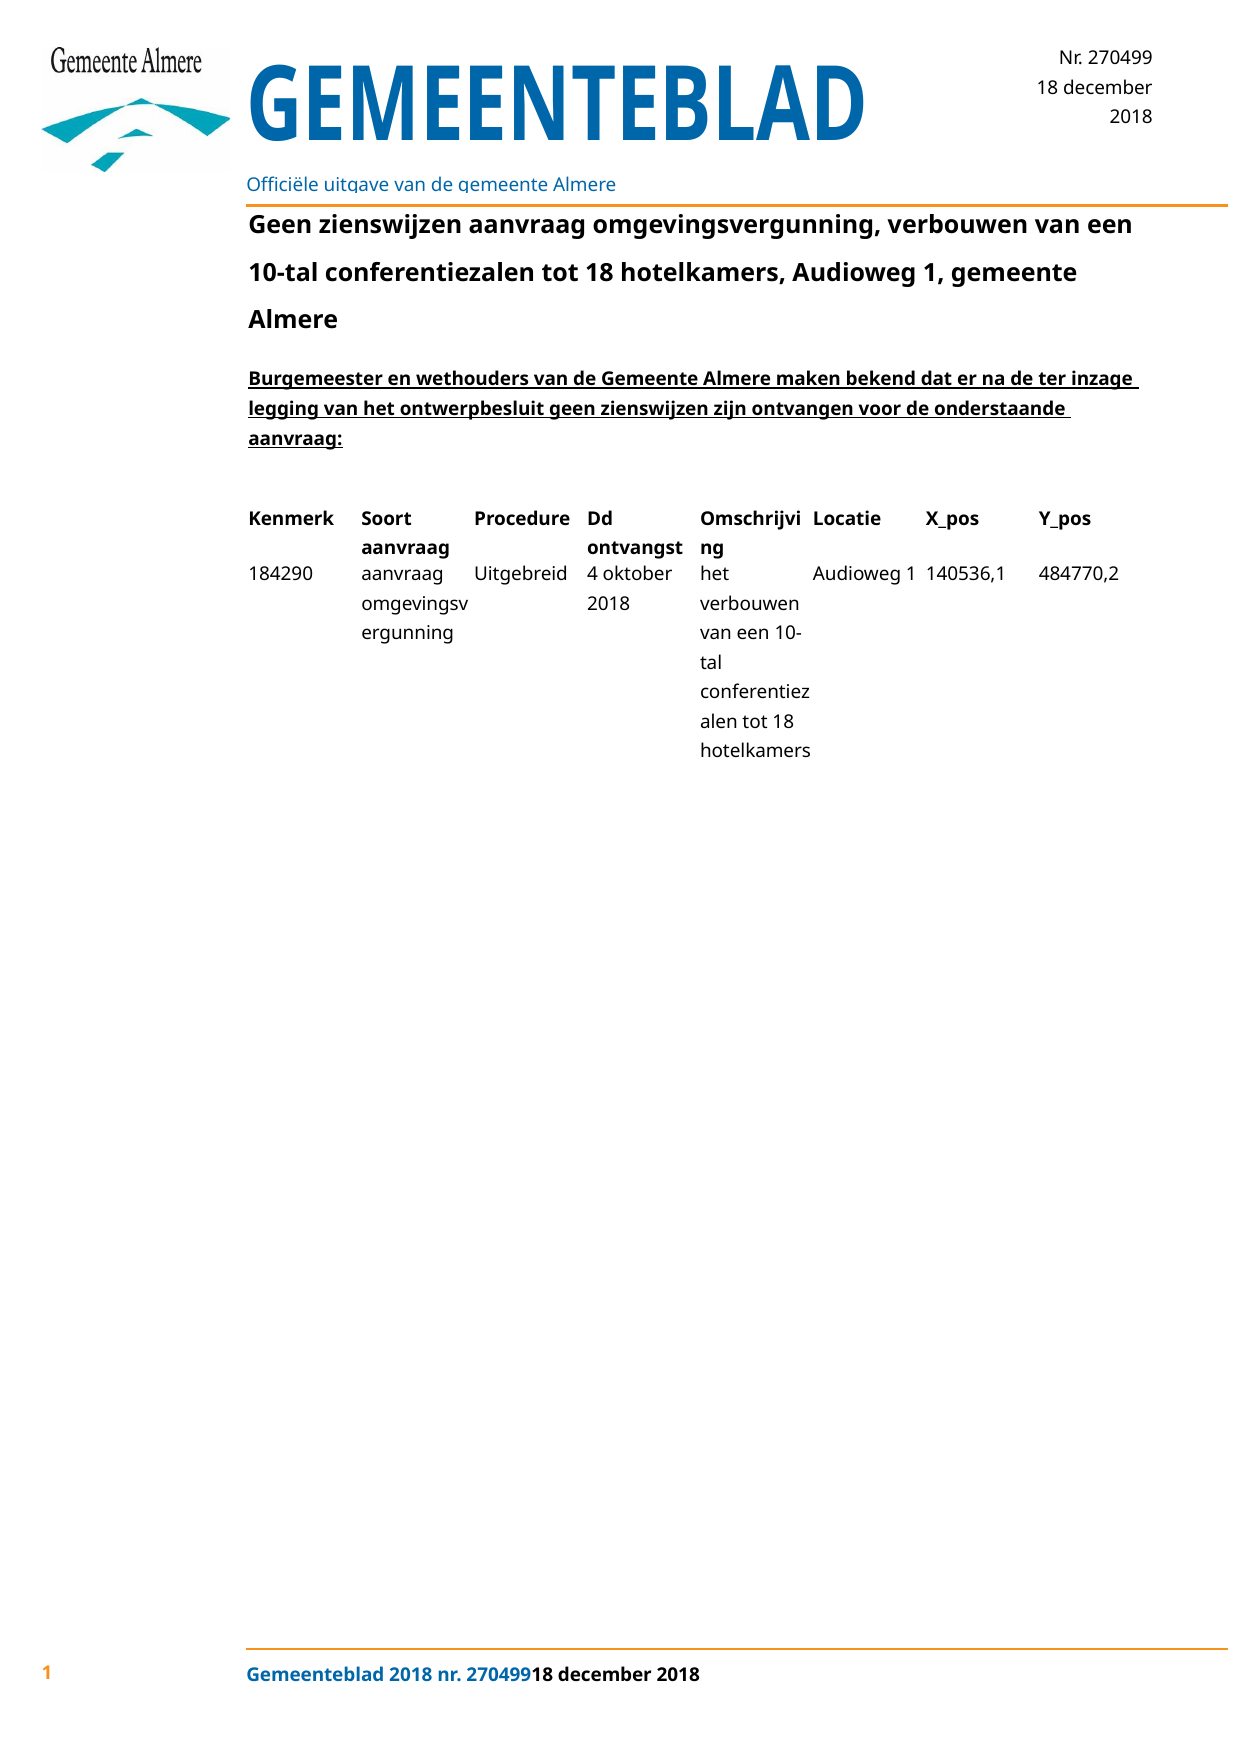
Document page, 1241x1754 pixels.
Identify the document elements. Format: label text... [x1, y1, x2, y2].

table_cell 140536,1 [926, 560, 1038, 763]
table_header Soort aanvraag [361, 505, 474, 560]
table_cell aanvraag omgevingsvergunning [361, 560, 474, 763]
table_cell 4 oktober 2018 [587, 560, 700, 763]
table_header Omschrijving [700, 505, 813, 560]
table_cell Uitgebreid [474, 560, 587, 763]
text Geen zienswijzen aanvraag omgevingsvergunning, verbouwen van een 10-tal conferentiezalen tot 18 hotelkamers, Audioweg 1, gemeente Almere [248, 207, 1152, 336]
table_header X_pos [926, 505, 1038, 560]
table_header Y_pos [1039, 505, 1152, 560]
text Burgemeester en wethouders van de Gemeente Almere maken bekend dat er na de ter inzage legging van het ontwerpbesluit geen zienswijzen zijn ontvangen voor de onderstaande aanvraag: [248, 366, 1152, 450]
table_header Dd ontvangst [587, 505, 700, 560]
table_header Locatie [813, 505, 926, 560]
table_header Kenmerk [248, 505, 361, 560]
table_cell het verbouwen van een 10-tal conferentiezalen tot 18 hotelkamers [700, 560, 813, 763]
picture [41, 47, 231, 172]
table_header Procedure [474, 505, 587, 560]
table_cell Audioweg 1 [813, 560, 926, 763]
table_cell 184290 [248, 560, 361, 763]
table_cell 484770,2 [1039, 560, 1152, 763]
